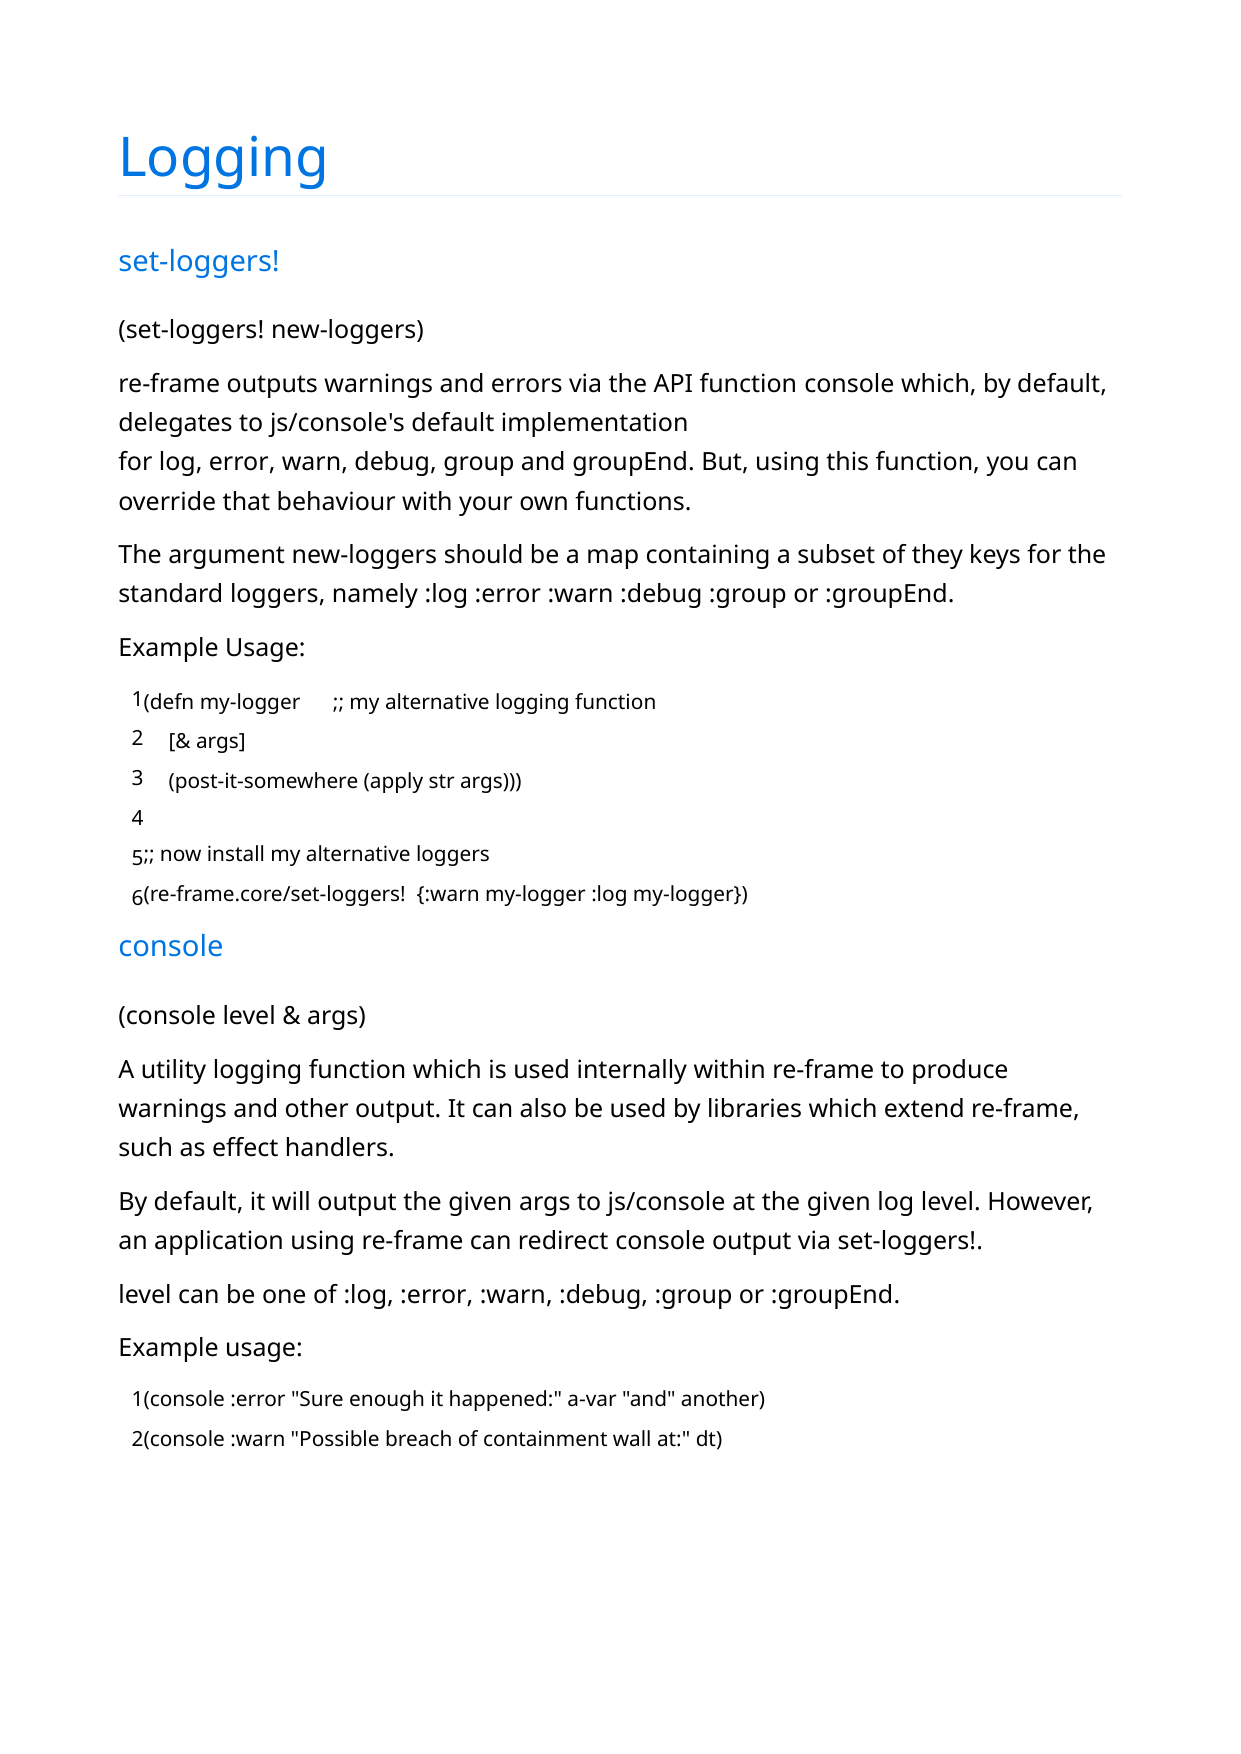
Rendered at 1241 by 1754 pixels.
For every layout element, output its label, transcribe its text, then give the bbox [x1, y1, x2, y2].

subtitle console [118, 926, 1122, 965]
text The argument new-loggers should be a map containing a subset of they keys for the standard loggers, namely :log :error :warn :debug :group or :groupEnd. [118, 537, 1122, 610]
table_header (console :error "Sure enough it happened:" a-var "and" another) (console :warn "Possible breach of containment wall at:" dt) [143, 1384, 946, 1452]
text re-frame outputs warnings and errors via the API function console which, by default, delegates to js/console's default implementation for log, error, warn, debug, group and groupEnd. But, using this function, you can override that behaviour with your own functions. [118, 366, 1122, 517]
text (set-loggers! new-loggers) [118, 312, 1122, 346]
text Example Usage: [118, 630, 1122, 664]
subtitle Logging [118, 118, 1122, 195]
text level can be one of :log, :error, :warn, :debug, :group or :groupEnd. [118, 1276, 1122, 1310]
table_header 1 2 [118, 1384, 143, 1452]
table_header (defn my-logger ;; my alternative logging function [& args] (post-it-somewhere (apply str args))) ;; now install my alternative loggers (re-frame.core/set-loggers! {:warn my-logger :log my-logger}) [143, 684, 934, 911]
table_header 1 2 3 4 5 6 [118, 684, 143, 911]
text A utility logging function which is used internally within re-frame to produce warnings and other output. It can also be used by libraries which extend re-frame, such as effect handlers. [118, 1051, 1122, 1164]
subtitle set-loggers! [118, 240, 1122, 280]
text (console level & args) [118, 998, 1122, 1032]
text Example usage: [118, 1330, 1122, 1364]
text By default, it will output the given args to js/console at the given log level. However, an application using re-frame can redirect console output via set-loggers!. [118, 1183, 1122, 1257]
